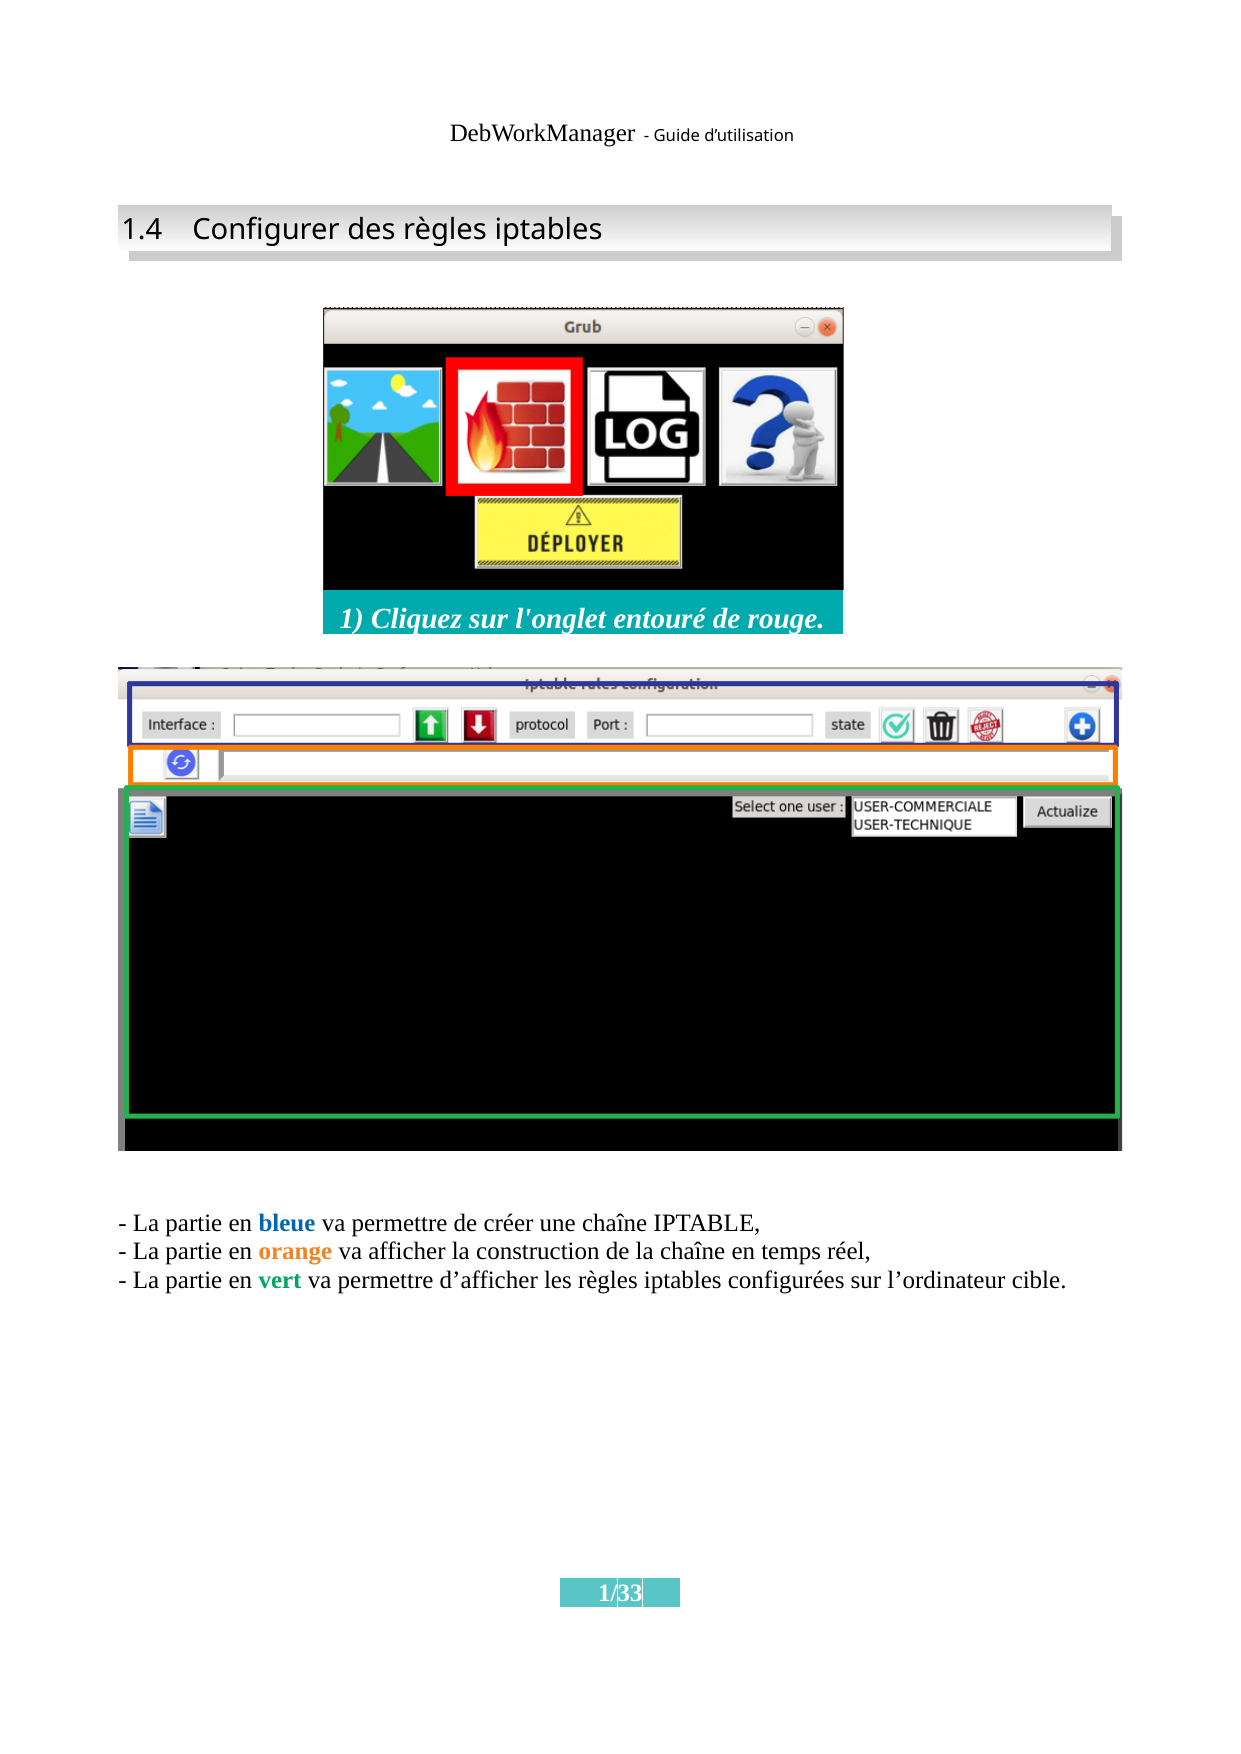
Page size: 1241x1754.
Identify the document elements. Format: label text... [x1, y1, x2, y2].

text 1) Cliquez sur l'onglet entouré de rouge. [323, 590, 843, 634]
picture [323, 307, 844, 590]
text - La partie en orange va afficher la construction de la chaîne en temps réel, [118, 1236, 1122, 1265]
picture [118, 667, 1123, 1151]
text - La partie en vert va permettre d’afficher les règles iptables configurées sur l’ordinateur cible. [118, 1265, 1122, 1294]
text - La partie en bleue va permettre de créer une chaîne IPTABLE, [118, 1208, 1122, 1236]
